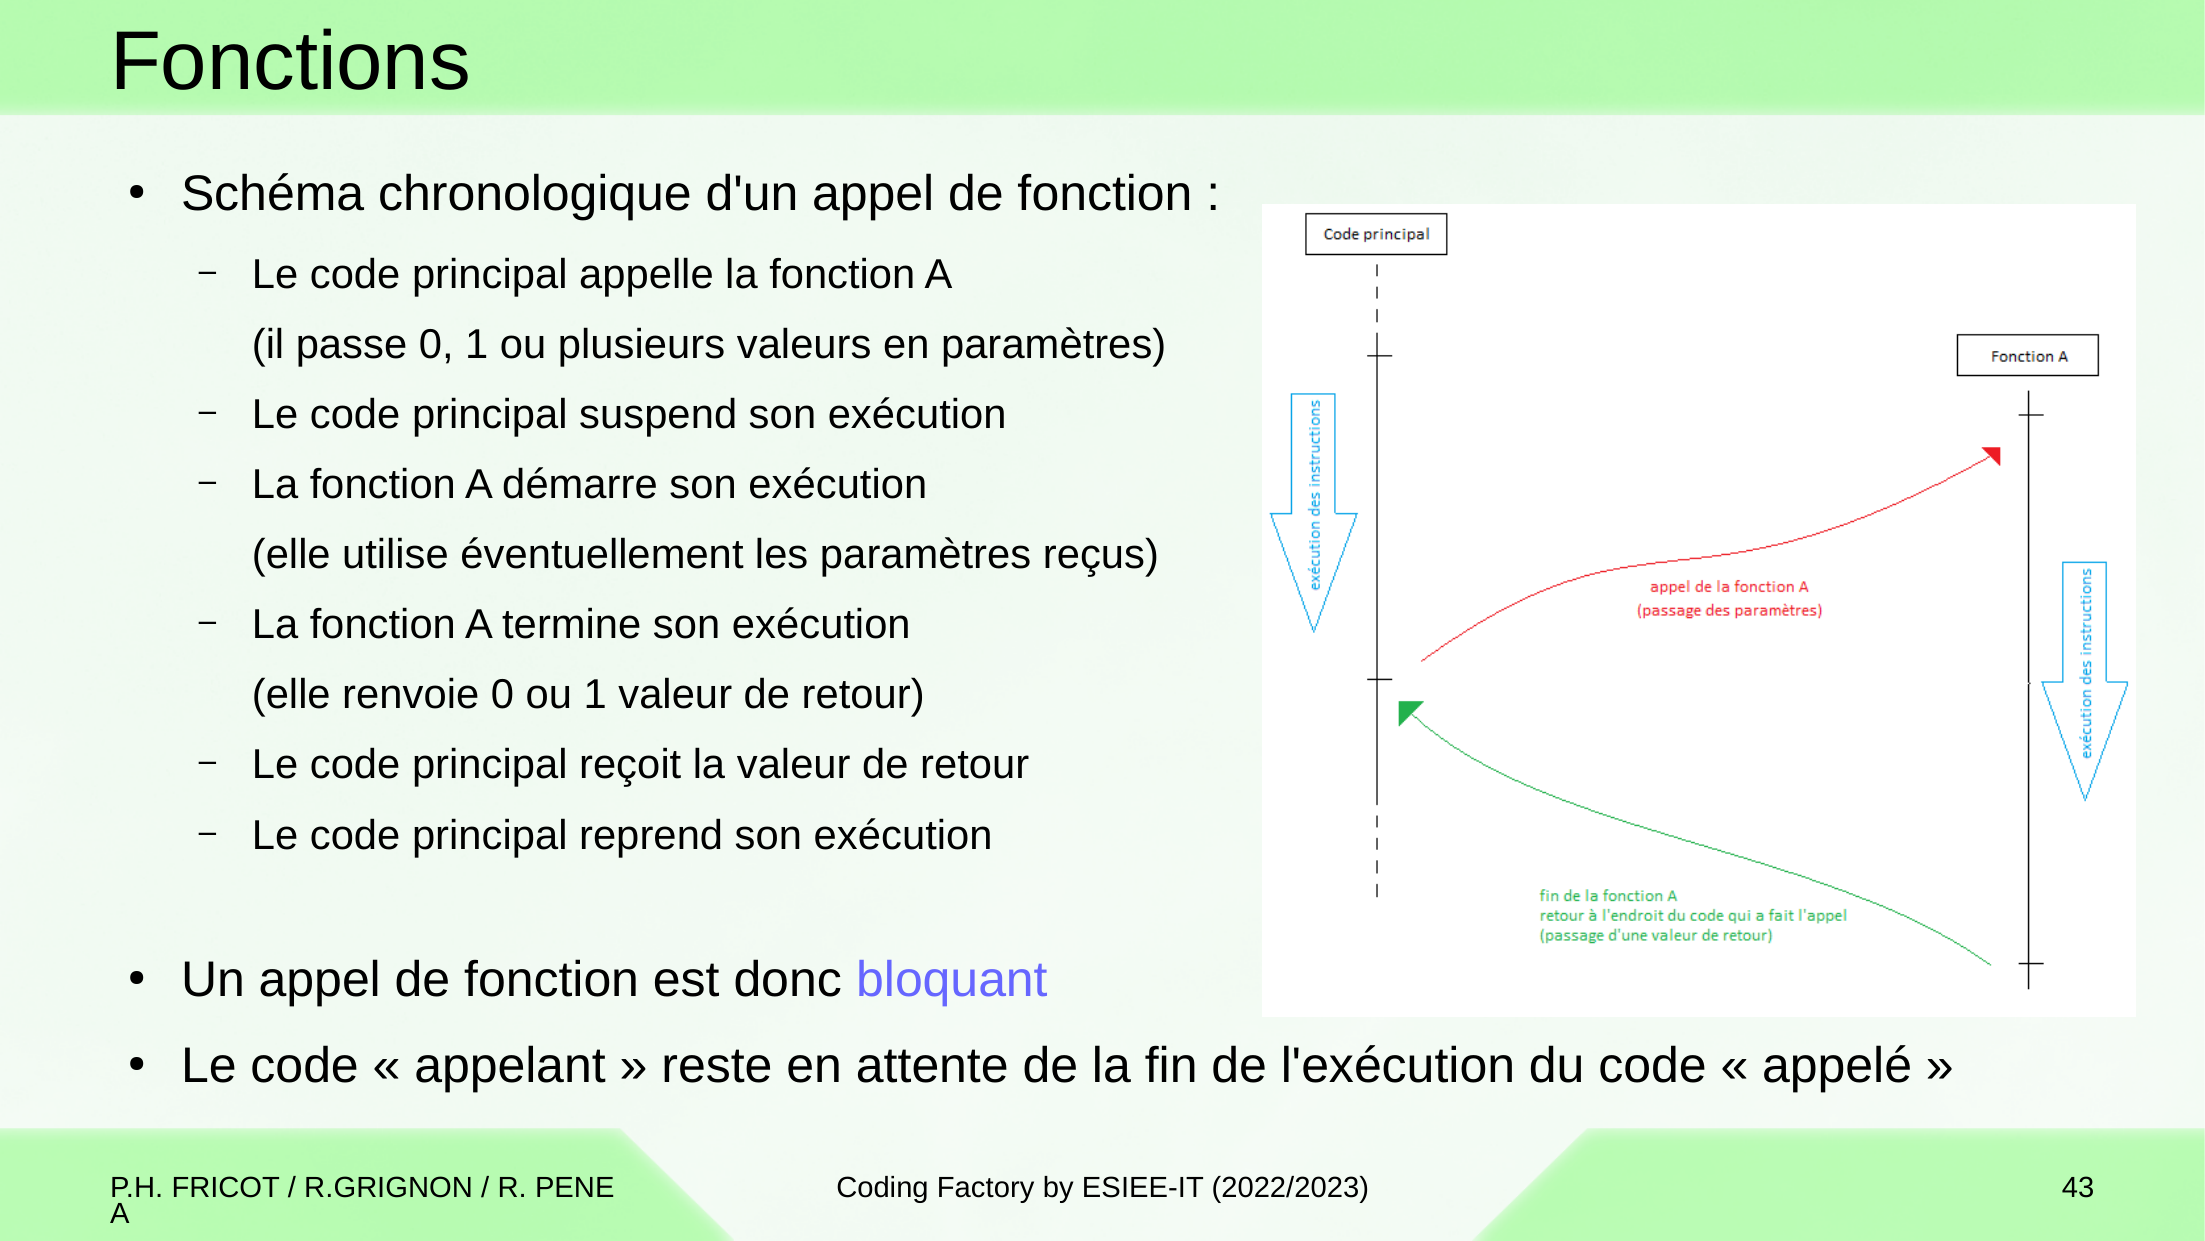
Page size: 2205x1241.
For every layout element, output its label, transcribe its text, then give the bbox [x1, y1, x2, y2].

title Fonctions [110, 49, 2095, 236]
picture [0, 0, 2205, 1241]
list Schéma chronologique d'un appel de fonction : Le code principal appelle la fonction A (il passe 0, 1 ou plusieurs valeurs en paramètres) Le code principal suspend son exécution La fonction A démarre son exécution (elle utilise éventuellement les paramètres reçus) La fonction A termine son exécution (elle renvoie 0 ou 1 valeur de retour) Le code principal reçoit la valeur de retour Le code principal reprend son exécution Un appel de fonction est donc bloquant Le code « appelant » reste en attente de la fin de l'exécution du code « appelé » [110, 236, 2095, 1096]
